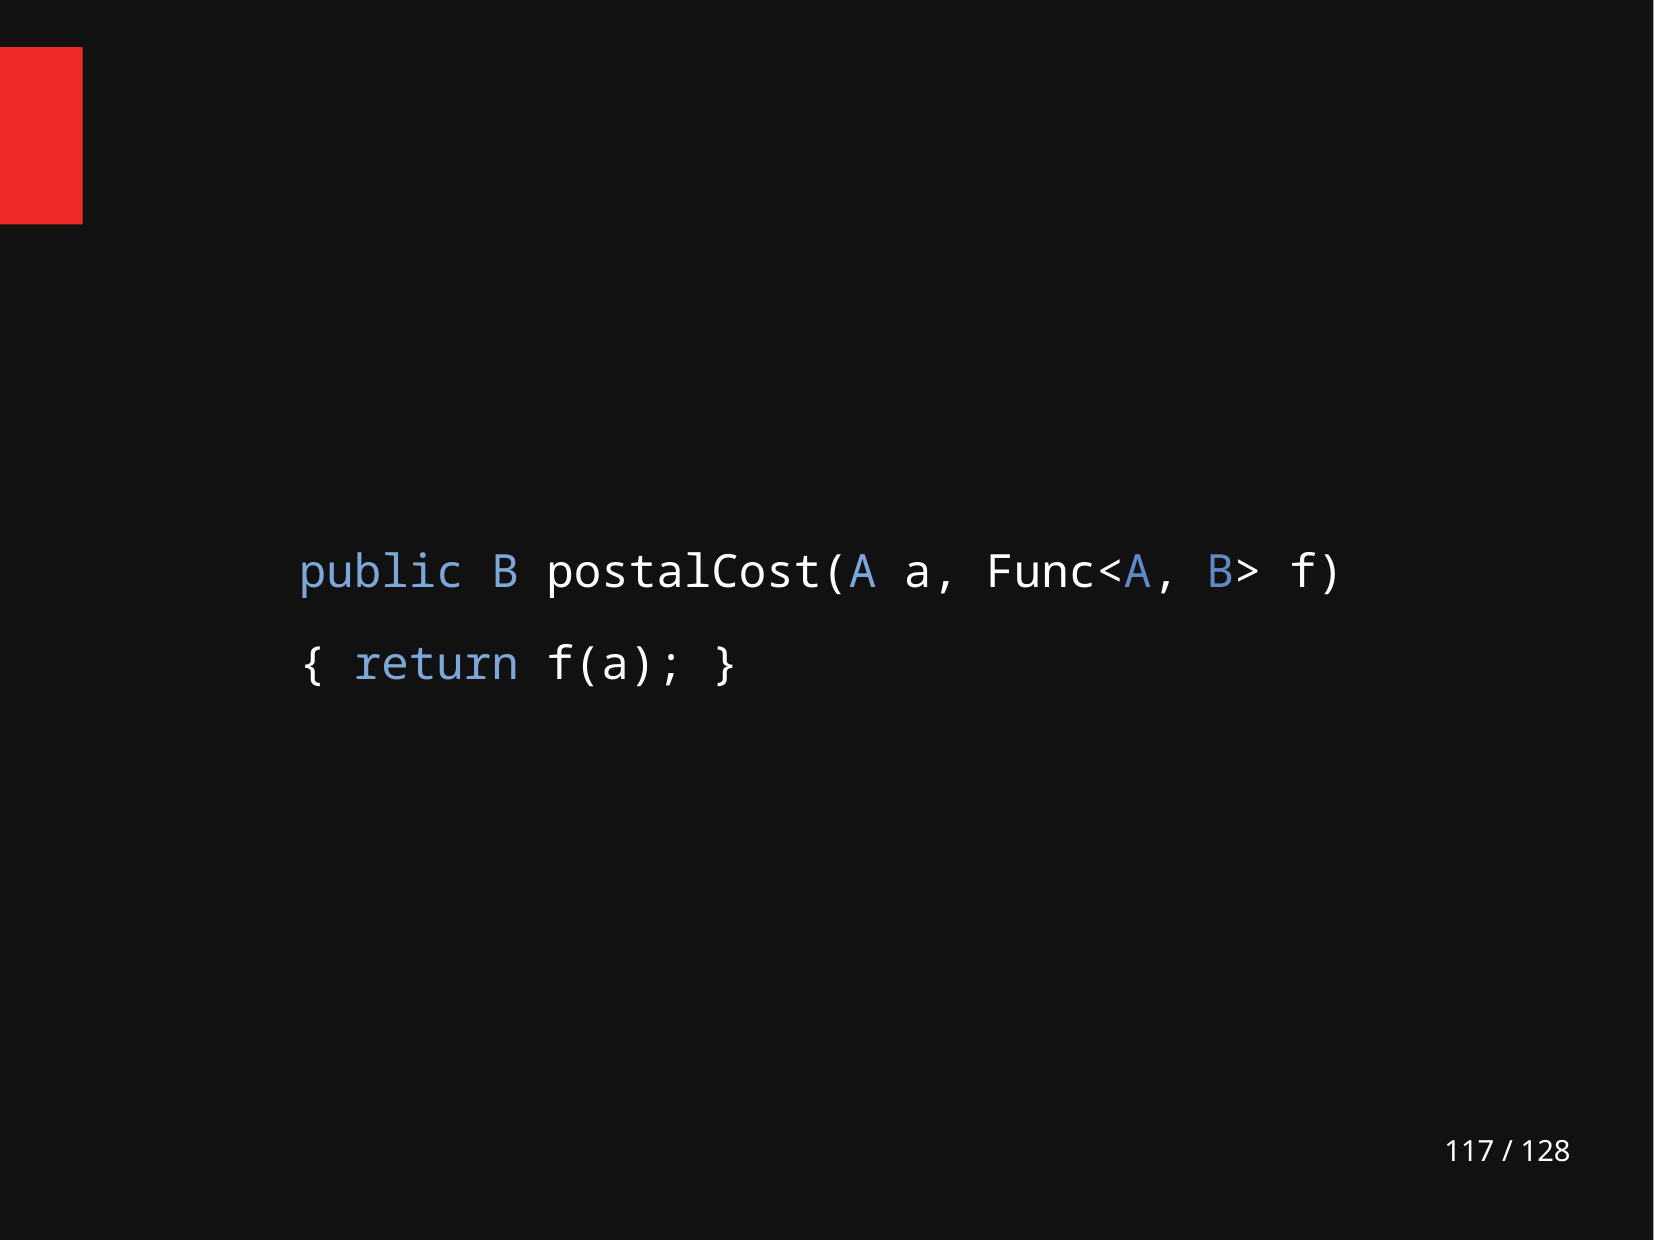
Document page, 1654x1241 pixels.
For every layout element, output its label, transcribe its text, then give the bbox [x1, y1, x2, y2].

list public B postalCost(A a, Func<A, B> f) { return f(a); } [118, 354, 1536, 1074]
